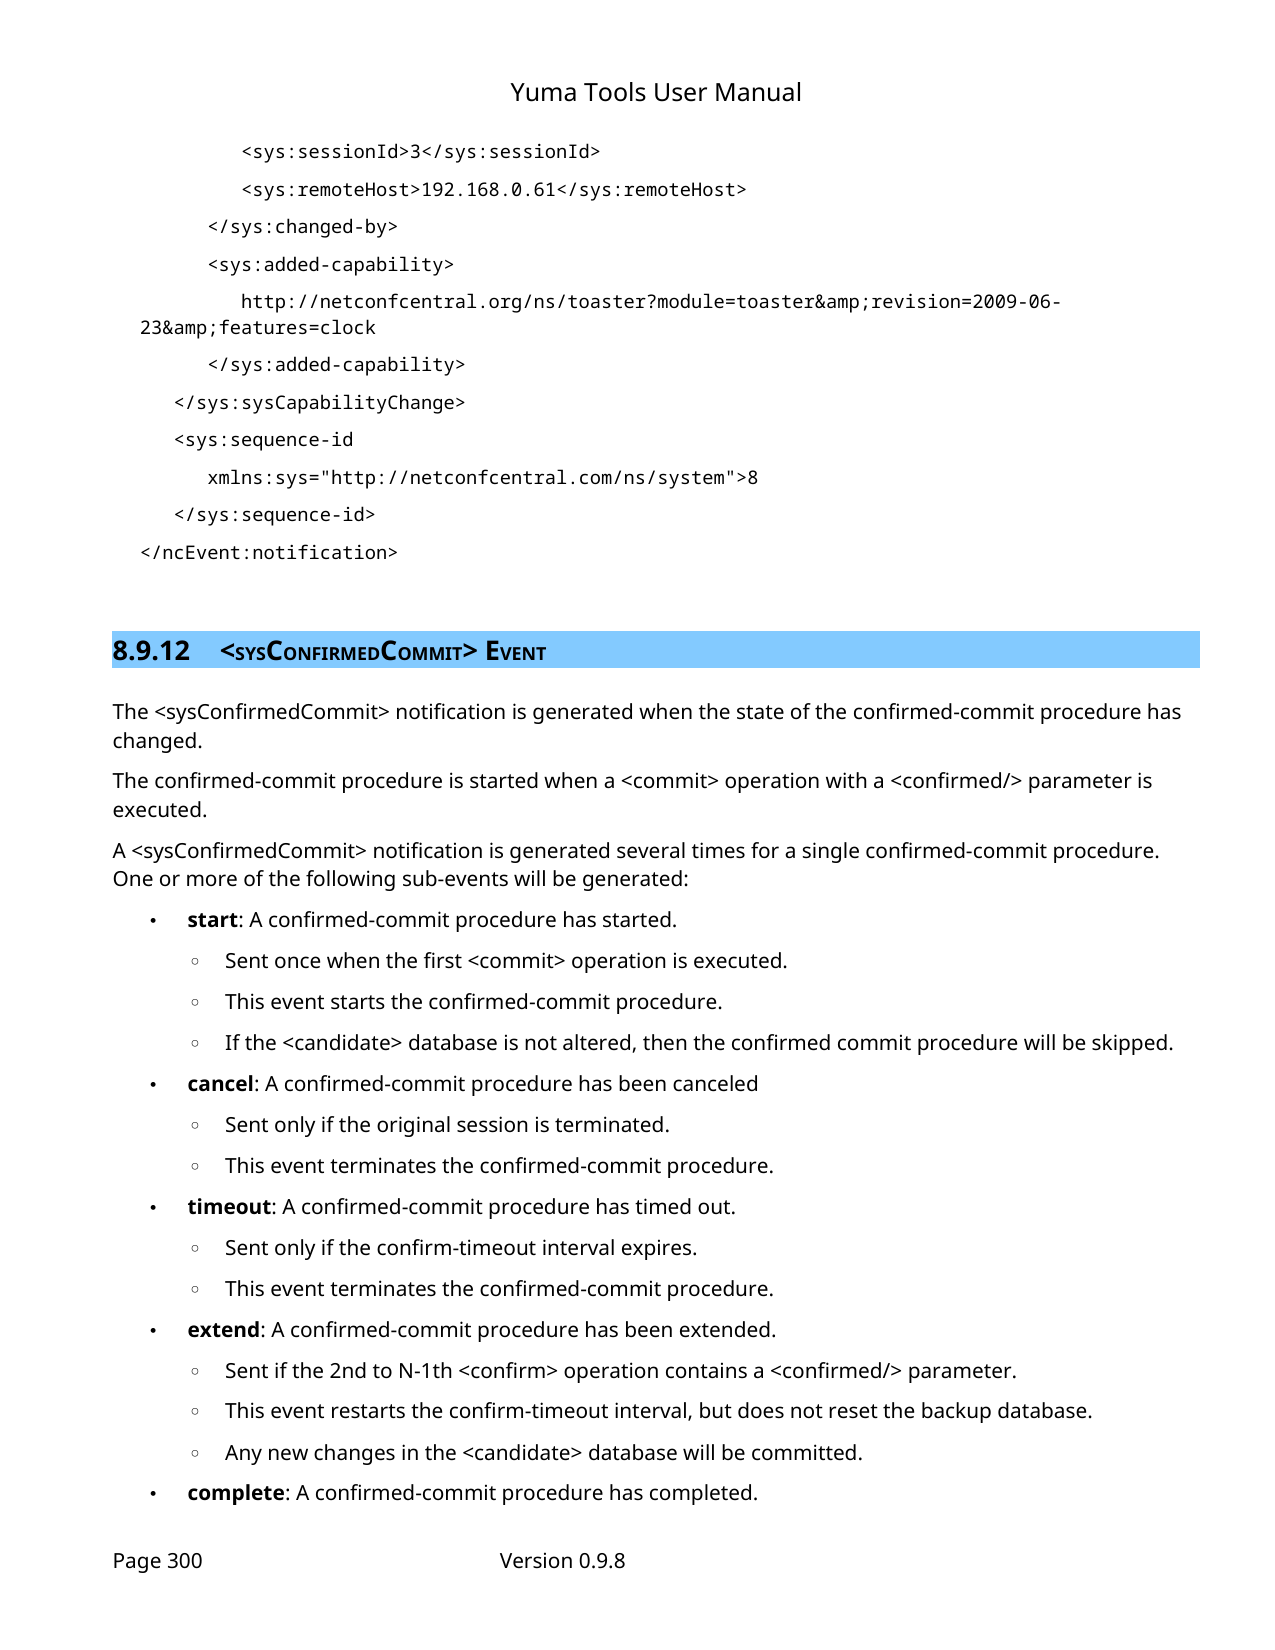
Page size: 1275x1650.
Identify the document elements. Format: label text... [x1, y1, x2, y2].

text <sys:added-capability> [139, 251, 1200, 277]
list This event restarts the confirm-timeout interval, but does not reset the backup database. [187, 1397, 1200, 1425]
list Sent only if the confirm-timeout interval expires. [187, 1233, 1200, 1261]
list start: A confirmed-commit procedure has started. [150, 905, 1200, 934]
list cancel: A confirmed-commit procedure has been canceled [150, 1069, 1200, 1098]
text </sys:changed-by> [139, 213, 1200, 239]
list Any new changes in the <candidate> database will be committed. [187, 1438, 1200, 1466]
text </sys:sequence-id> [139, 502, 1200, 527]
list Sent only if the original session is terminated. [187, 1110, 1200, 1138]
list timeout: A confirmed-commit procedure has timed out. [150, 1192, 1200, 1220]
list This event terminates the confirmed-commit procedure. [187, 1151, 1200, 1179]
text The confirmed-commit procedure is started when a <commit> operation with a <confirmed/> parameter is executed. [112, 767, 1200, 823]
text xmlns:sys="http://netconfcentral.com/ns/system">8 [139, 464, 1200, 489]
subtitle <sysConfirmedCommit> Event [112, 631, 1200, 668]
list complete: A confirmed-commit procedure has completed. [150, 1478, 1200, 1507]
list Sent if the 2nd to N-1th <confirm> operation contains a <confirmed/> parameter. [187, 1356, 1200, 1384]
text The <sysConfirmedCommit> notification is generated when the state of the confirmed-commit procedure has changed. [112, 697, 1200, 754]
text <sys:remoteHost>192.168.0.61</sys:remoteHost> [139, 176, 1200, 202]
list extend: A confirmed-commit procedure has been extended. [150, 1315, 1200, 1343]
list If the <candidate> database is not altered, then the confirmed commit procedure will be skipped. [187, 1028, 1200, 1057]
text http://netconfcentral.org/ns/toaster?module=toaster&amp;revision=2009-06-23&amp;features=clock [139, 288, 1200, 339]
text </ncEvent:notification> [139, 539, 1200, 564]
text </sys:added-capability> [139, 352, 1200, 377]
text </sys:sysCapabilityChange> [139, 389, 1200, 414]
list Sent once when the first <commit> operation is executed. [187, 946, 1200, 975]
list This event terminates the confirmed-commit procedure. [187, 1274, 1200, 1302]
list This event starts the confirmed-commit procedure. [187, 987, 1200, 1016]
text <sys:sequence-id [139, 427, 1200, 452]
text A <sysConfirmedCommit> notification is generated several times for a single confirmed-commit procedure. One or more of the following sub-events will be generated: [112, 836, 1200, 893]
text <sys:sessionId>3</sys:sessionId> [139, 138, 1200, 164]
